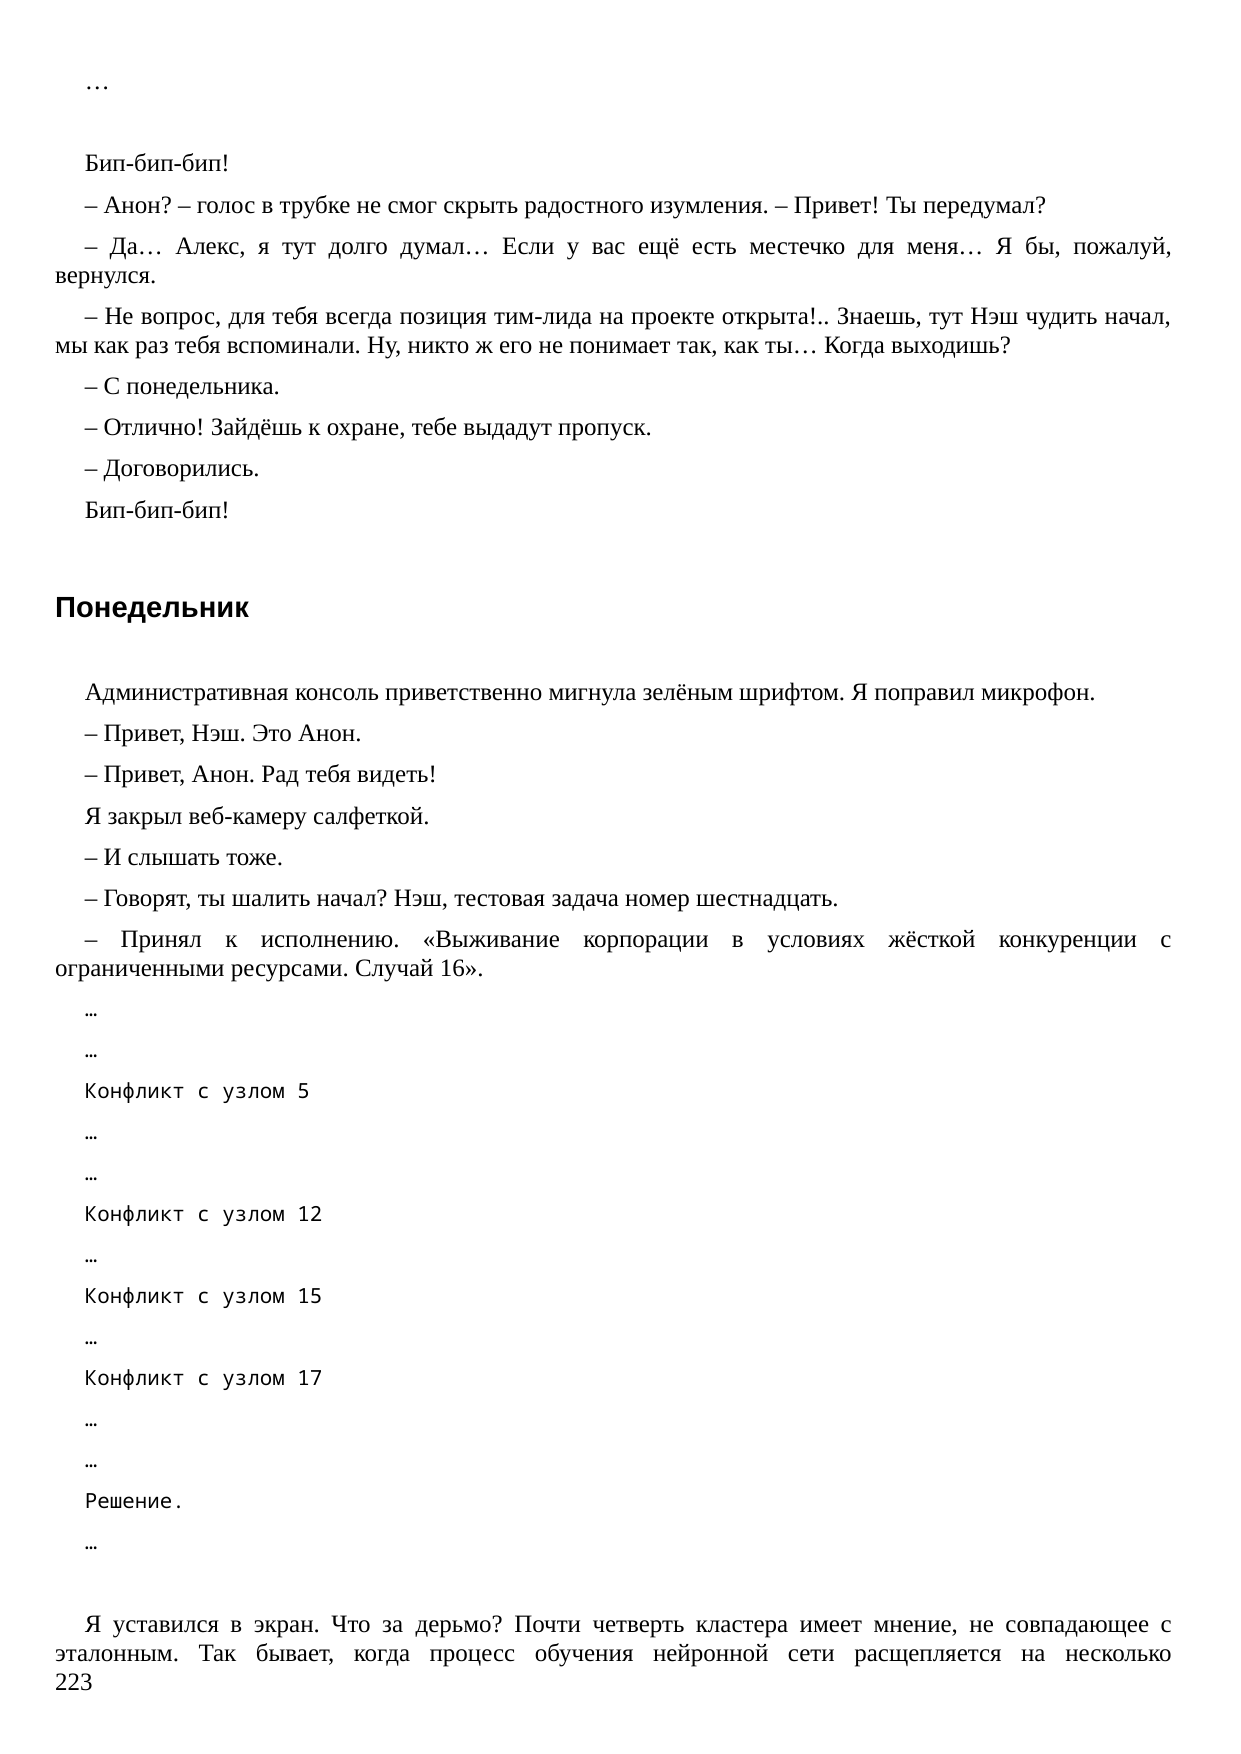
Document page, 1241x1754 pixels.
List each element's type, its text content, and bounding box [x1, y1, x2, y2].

text … [55, 1404, 1173, 1432]
text … [55, 1322, 1173, 1351]
text Я закрыл веб-камеру салфеткой. [55, 801, 1173, 829]
text – Анон? – голос в трубке не смог скрыть радостного изумления. – Привет! Ты передумал? [55, 190, 1173, 218]
text Я уставился в экран. Что за дерьмо? Почти четверть кластера имеет мнение, не совпадающее с эталонным. Так бывает, когда процесс обучения нейронной сети расщепляется на несколько [55, 1609, 1173, 1666]
text … [55, 1036, 1173, 1064]
text Конфликт с узлом 5 [55, 1076, 1173, 1105]
text … [55, 1240, 1173, 1269]
text Конфликт с узлом 12 [55, 1199, 1173, 1228]
text … [55, 66, 1173, 95]
text – Отлично! Зайдёшь к охране, тебе выдадут пропуск. [55, 412, 1173, 441]
text Административная консоль приветственно мигнула зелёным шрифтом. Я поправил микрофон. [55, 677, 1173, 706]
text … [55, 1117, 1173, 1146]
text – Говорят, ты шалить начал? Нэш, тестовая задача номер шестнадцать. [55, 883, 1173, 912]
text Конфликт с узлом 15 [55, 1281, 1173, 1309]
text – С понедельника. [55, 371, 1173, 400]
text – Привет, Анон. Рад тебя видеть! [55, 759, 1173, 788]
text Бип-бип-бип! [55, 148, 1173, 177]
text Конфликт с узлом 17 [55, 1363, 1173, 1391]
text – Договорились. [55, 453, 1173, 482]
text – Да… Алекс, я тут долго думал… Если у вас ещё есть местечко для меня… Я бы, пожалуй, вернулся. [55, 231, 1173, 288]
text – И слышать тоже. [55, 842, 1173, 871]
text – Привет, Нэш. Это Анон. [55, 718, 1173, 747]
text … [55, 994, 1173, 1023]
text … [55, 1158, 1173, 1187]
subtitle Понедельник [55, 590, 1173, 623]
text … [55, 1445, 1173, 1473]
text Бип-бип-бип! [55, 495, 1173, 523]
text – Принял к исполнению. «Выживание корпорации в условиях жёсткой конкуренции с ограниченными ресурсами. Случай 16». [55, 924, 1173, 982]
text – Не вопрос, для тебя всегда позиция тим-лида на проекте открыта!.. Знаешь, тут Нэш чудить начал, мы как раз тебя вспоминали. Ну, никто ж его не понимает так, как ты… Когда выходишь? [55, 301, 1173, 358]
text … [55, 1527, 1173, 1555]
text Решение. [55, 1486, 1173, 1514]
